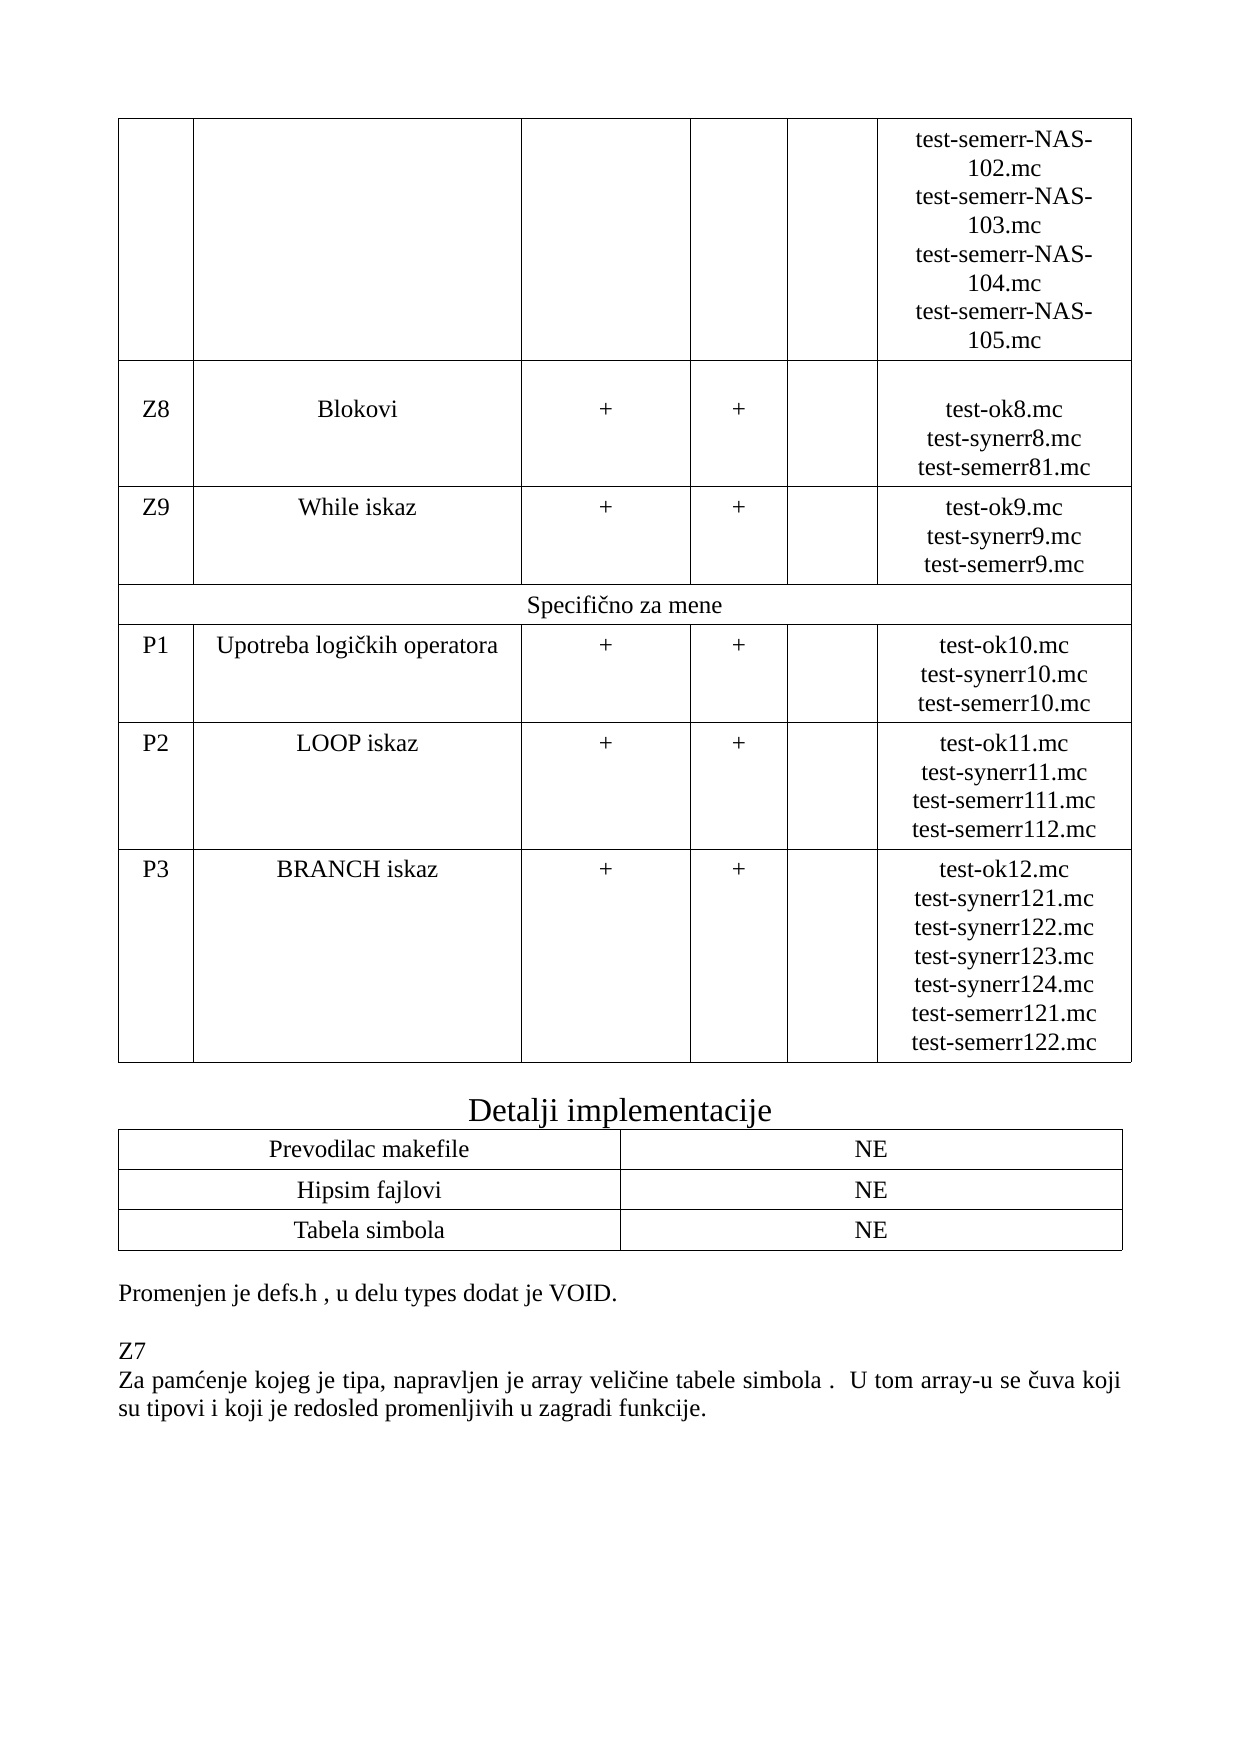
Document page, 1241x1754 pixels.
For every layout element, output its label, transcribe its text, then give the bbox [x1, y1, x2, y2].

table_cell Tabela simbola [119, 1210, 620, 1250]
table_header Prevodilac makefile [119, 1130, 620, 1169]
table_cell + [691, 723, 787, 849]
table_cell [788, 487, 877, 584]
table_cell NE [621, 1170, 1122, 1209]
table_cell [788, 361, 877, 486]
table_cell P2 [119, 723, 193, 849]
table_cell test-ok8.mc test-synerr8.mc test-semerr81.mc [878, 361, 1131, 486]
table_cell + [522, 723, 690, 849]
table_cell [691, 119, 787, 360]
table_cell + [522, 487, 690, 584]
text Za pamćenje kojeg je tipa, napravljen je array veličine tabele simbola . U tom array-u se čuva koji su tipovi i koji je redosled promenljivih u zagradi funkcije. [118, 1365, 1122, 1422]
table_cell test-ok9.mc test-synerr9.mc test-semerr9.mc [878, 487, 1131, 584]
table_cell P3 [119, 850, 193, 1062]
table_header NE [621, 1130, 1122, 1169]
table_cell test-ok10.mc test-synerr10.mc test-semerr10.mc [878, 625, 1131, 722]
table_cell Hipsim fajlovi [119, 1170, 620, 1209]
table_cell NE [621, 1210, 1122, 1250]
table_cell + [522, 625, 690, 722]
table_cell [119, 119, 193, 360]
text Promenjen je defs.h , u delu types dodat je VOID. [118, 1278, 1122, 1307]
text Z7 [118, 1336, 1122, 1365]
table_cell [788, 119, 877, 360]
text Detalji implementacije [118, 1090, 1122, 1129]
table_cell [522, 119, 690, 360]
table_cell test-ok11.mc test-synerr11.mc test-semerr111.mc test-semerr112.mc [878, 723, 1131, 849]
table_cell + [691, 850, 787, 1062]
table_cell [788, 625, 877, 722]
table_cell LOOP iskaz [194, 723, 521, 849]
table_cell BRANCH iskaz [194, 850, 521, 1062]
table_cell Specifično za mene [119, 585, 1131, 624]
table_cell + [691, 625, 787, 722]
table_cell test-ok12.mc test-synerr121.mc test-synerr122.mc test-synerr123.mc test-synerr124.mc test-semerr121.mc test-semerr122.mc [878, 850, 1131, 1062]
table_cell Z8 [119, 361, 193, 486]
table_cell + [691, 361, 787, 486]
table_cell [194, 119, 521, 360]
table_cell [788, 723, 877, 849]
table_cell + [522, 361, 690, 486]
table_cell Upotreba logičkih operatora [194, 625, 521, 722]
table_cell + [691, 487, 787, 584]
table_cell + [522, 850, 690, 1062]
table_cell Blokovi [194, 361, 521, 486]
table_cell P1 [119, 625, 193, 722]
table_cell Z9 [119, 487, 193, 584]
table_cell test-semerr-NAS-102.mc test-semerr-NAS-103.mc test-semerr-NAS-104.mc test-semerr-NAS-105.mc [878, 119, 1131, 360]
table_cell While iskaz [194, 487, 521, 584]
table_cell [788, 850, 877, 1062]
